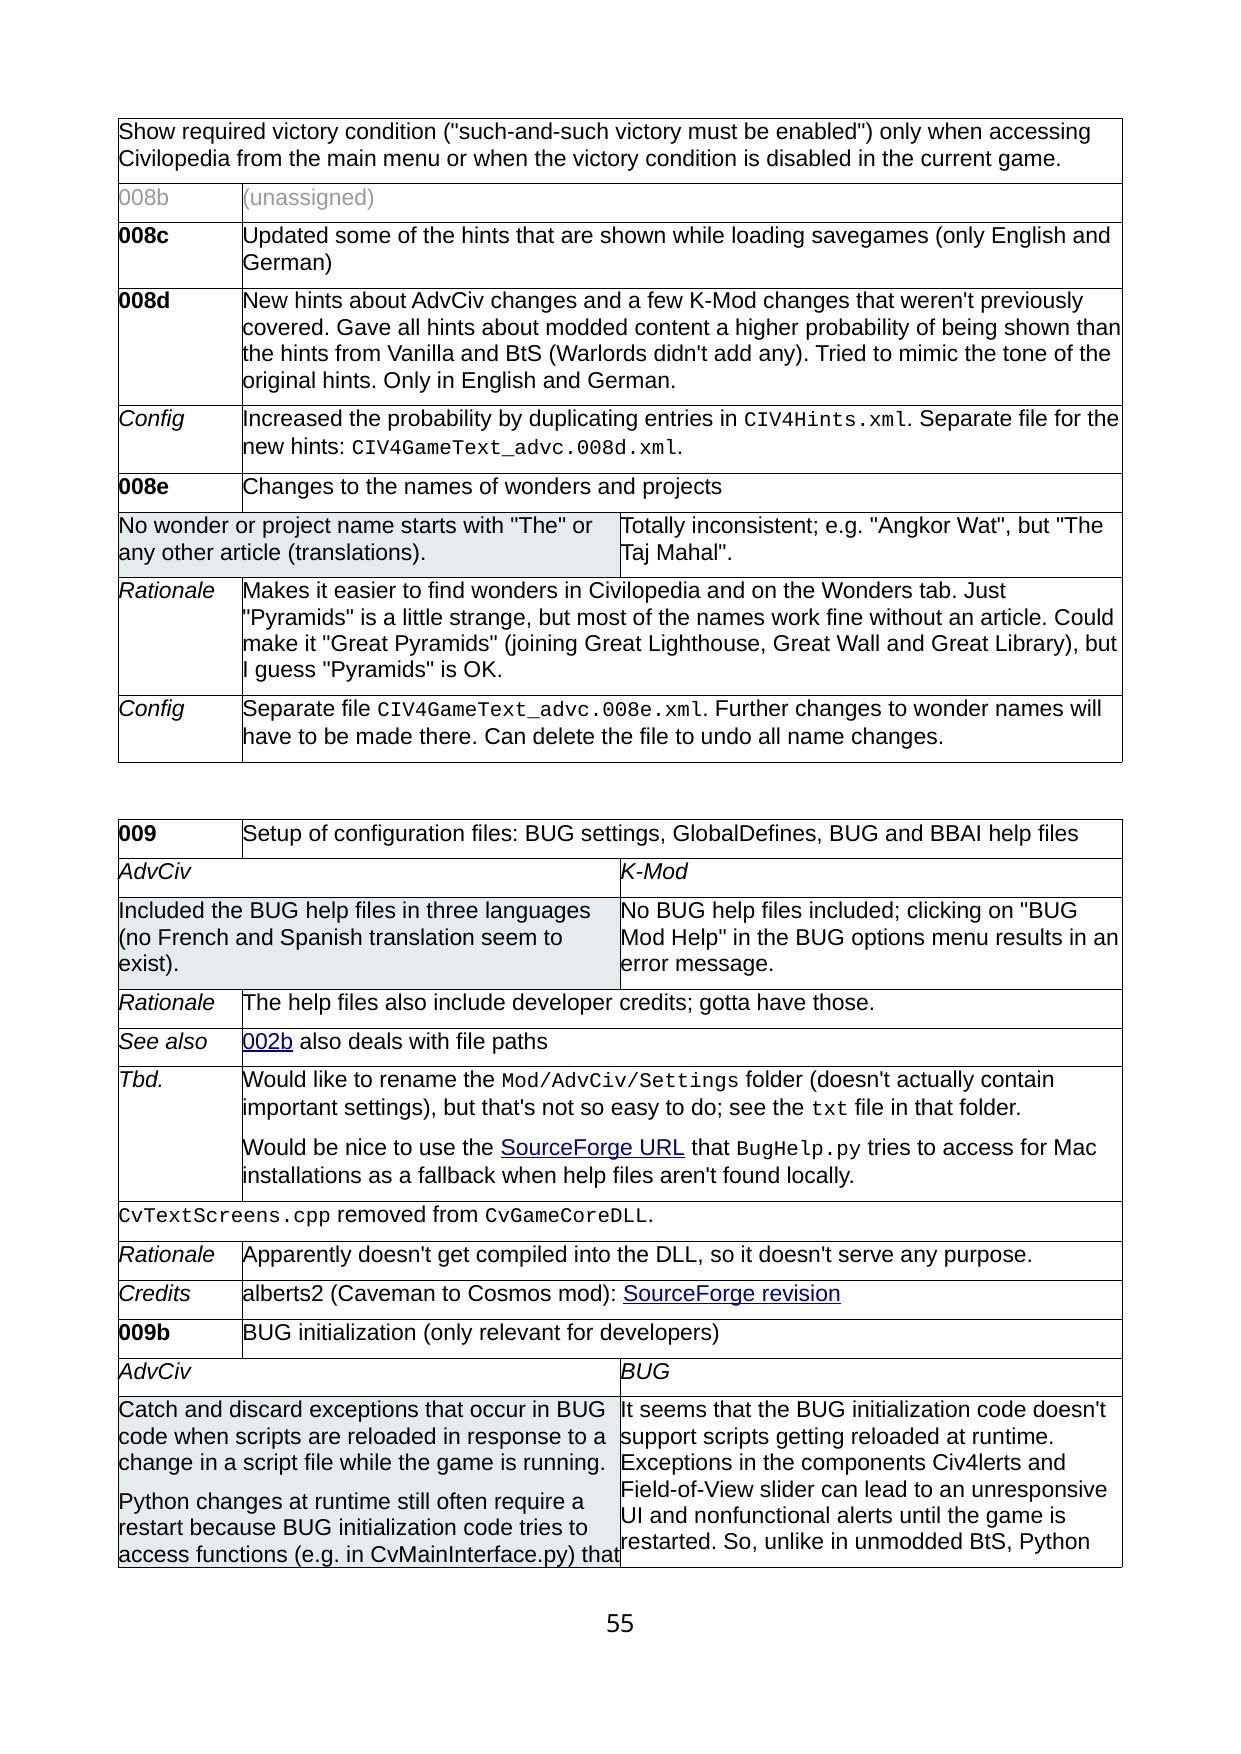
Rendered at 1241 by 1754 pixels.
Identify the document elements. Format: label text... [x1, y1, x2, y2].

table_cell 008b [119, 184, 242, 222]
table_cell Rationale [119, 578, 242, 695]
table_cell BUG [621, 1359, 1122, 1396]
table_cell Tbd. [119, 1067, 242, 1201]
table_cell Included the BUG help files in three languages (no French and Spanish translation seem to exist). [119, 898, 620, 989]
table_cell Show required victory condition ("such-and-such victory must be enabled") only when accessing Civilopedia from the main menu or when the victory condition is disabled in the current game. [119, 119, 1122, 183]
table_cell New hints about AdvCiv changes and a few K-Mod changes that weren't previously covered. Gave all hints about modded content a higher probability of being shown than the hints from Vanilla and BtS (Warlords didn't add any). Tried to mimic the tone of the original hints. Only in English and German. [243, 289, 1122, 405]
table_cell Increased the probability by duplicating entries in CIV4Hints.xml. Separate file for the new hints: CIV4GameText_advc.008d.xml. [243, 406, 1122, 473]
table_cell 008e [119, 474, 242, 512]
table_cell Separate file CIV4GameText_advc.008e.xml. Further changes to wonder names will have to be made there. Can delete the file to undo all name changes. [243, 696, 1122, 762]
table_cell 008d [119, 289, 242, 405]
table_cell Makes it easier to find wonders in Civilopedia and on the Wonders tab. Just "Pyramids" is a little strange, but most of the names work fine without an article. Could make it "Great Pyramids" (joining Great Lighthouse, Great Wall and Great Library), but I guess "Pyramids" is OK. [243, 578, 1122, 695]
table_cell BUG initialization (only relevant for developers) [243, 1320, 1122, 1357]
table_cell Updated some of the hints that are shown while loading savegames (only English and German) [243, 223, 1122, 287]
table_cell K-Mod [621, 859, 1122, 897]
table_cell Apparently doesn't get compiled into the DLL, so it doesn't serve any purpose. [243, 1242, 1122, 1280]
table_cell Totally inconsistent; e.g. "Angkor Wat", but "The Taj Mahal". [621, 513, 1122, 577]
table_cell alberts2 (Caveman to Cosmos mod): SourceForge revision [243, 1281, 1122, 1319]
table_cell (unassigned) [243, 184, 1122, 222]
table_cell No wonder or project name starts with "The" or any other article (translations). [119, 513, 620, 577]
table_cell No BUG help files included; clicking on "BUG Mod Help" in the BUG options menu results in an error message. [621, 898, 1122, 989]
table_cell AdvCiv [119, 1359, 620, 1396]
table_cell 002b also deals with file paths [243, 1029, 1122, 1066]
table_cell Changes to the names of wonders and projects [243, 474, 1122, 512]
table_cell See also [119, 1029, 242, 1066]
table_header Setup of configuration files: BUG settings, GlobalDefines, BUG and BBAI help files [243, 820, 1122, 858]
table_cell Would like to rename the Mod/AdvCiv/Settings folder (doesn't actually contain important settings), but that's not so easy to do; see the txt file in that folder. Would be nice to use the SourceForge URL that BugHelp.py tries to access for Mac installations as a fallback when help files aren't found locally. [243, 1067, 1122, 1201]
table_cell It seems that the BUG initialization code doesn't support scripts getting reloaded at runtime. Exceptions in the components Civ4lerts and Field-of-View slider can lead to an unresponsive UI and nonfunctional alerts until the game is restarted. So, unlike in unmodded BtS, Python [621, 1397, 1122, 1567]
table_cell Rationale [119, 1242, 242, 1280]
table_cell The help files also include developer credits; gotta have those. [243, 990, 1122, 1027]
table_cell CvTextScreens.cpp removed from CvGameCoreDLL. [119, 1202, 1122, 1241]
table_cell Credits [119, 1281, 242, 1319]
table_cell Config [119, 696, 242, 762]
table_header 009 [119, 820, 242, 858]
table_cell 008c [119, 223, 242, 287]
table_cell Rationale [119, 990, 242, 1027]
table_cell AdvCiv [119, 859, 620, 897]
table_cell 009b [119, 1320, 242, 1357]
table_cell Config [119, 406, 242, 473]
table_cell Catch and discard exceptions that occur in BUG code when scripts are reloaded in response to a change in a script file while the game is running. Python changes at runtime still often require a restart because BUG initialization code tries to access functions (e.g. in CvMainInterface.py) that [119, 1397, 620, 1567]
